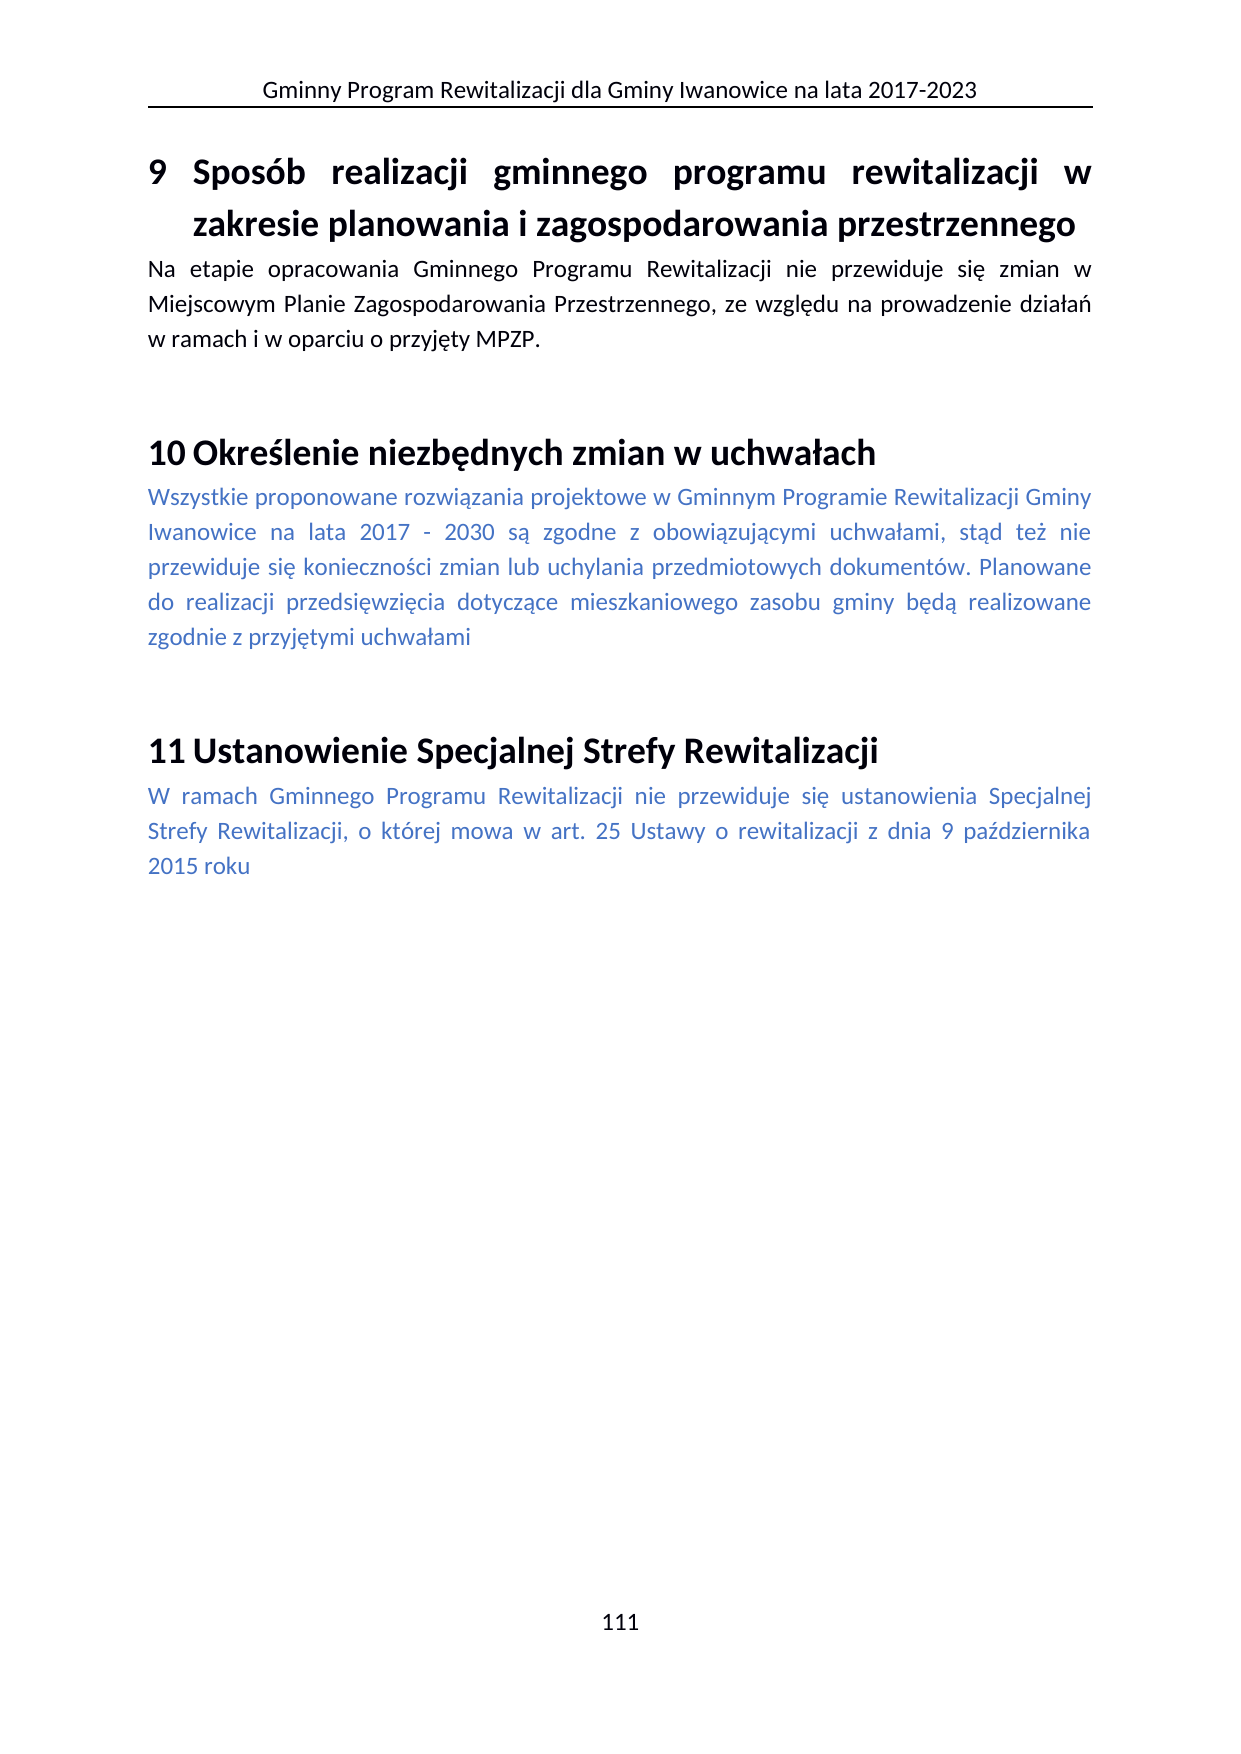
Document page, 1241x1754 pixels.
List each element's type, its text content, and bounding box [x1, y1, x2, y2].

subtitle Określenie niezbędnych zmian w uchwałach [148, 429, 1093, 475]
text W ramach Gminnego Programu Rewitalizacji nie przewiduje się ustanowienia Specjalnej Strefy Rewitalizacji, o której mowa w art. 25 Ustawy o rewitalizacji z dnia 9 października 2015 roku [148, 780, 1093, 881]
text Wszystkie proponowane rozwiązania projektowe w Gminnym Programie Rewitalizacji Gminy Iwanowice na lata 2017 - 2030 są zgodne z obowiązującymi uchwałami, stąd też nie przewiduje się konieczności zmian lub uchylania przedmiotowych dokumentów. Planowane do realizacji przedsięwzięcia dotyczące mieszkaniowego zasobu gminy będą realizowane zgodnie z przyjętymi uchwałami [148, 482, 1093, 652]
subtitle Ustanowienie Specjalnej Strefy Rewitalizacji [148, 727, 1093, 773]
subtitle Sposób realizacji gminnego programu rewitalizacji w zakresie planowania i zagospodarowania przestrzennego [148, 148, 1093, 246]
text Na etapie opracowania Gminnego Programu Rewitalizacji nie przewiduje się zmian w Miejscowym Planie Zagospodarowania Przestrzennego, ze względu na prowadzenie działań w ramach i w oparciu o przyjęty MPZP. [148, 253, 1093, 353]
